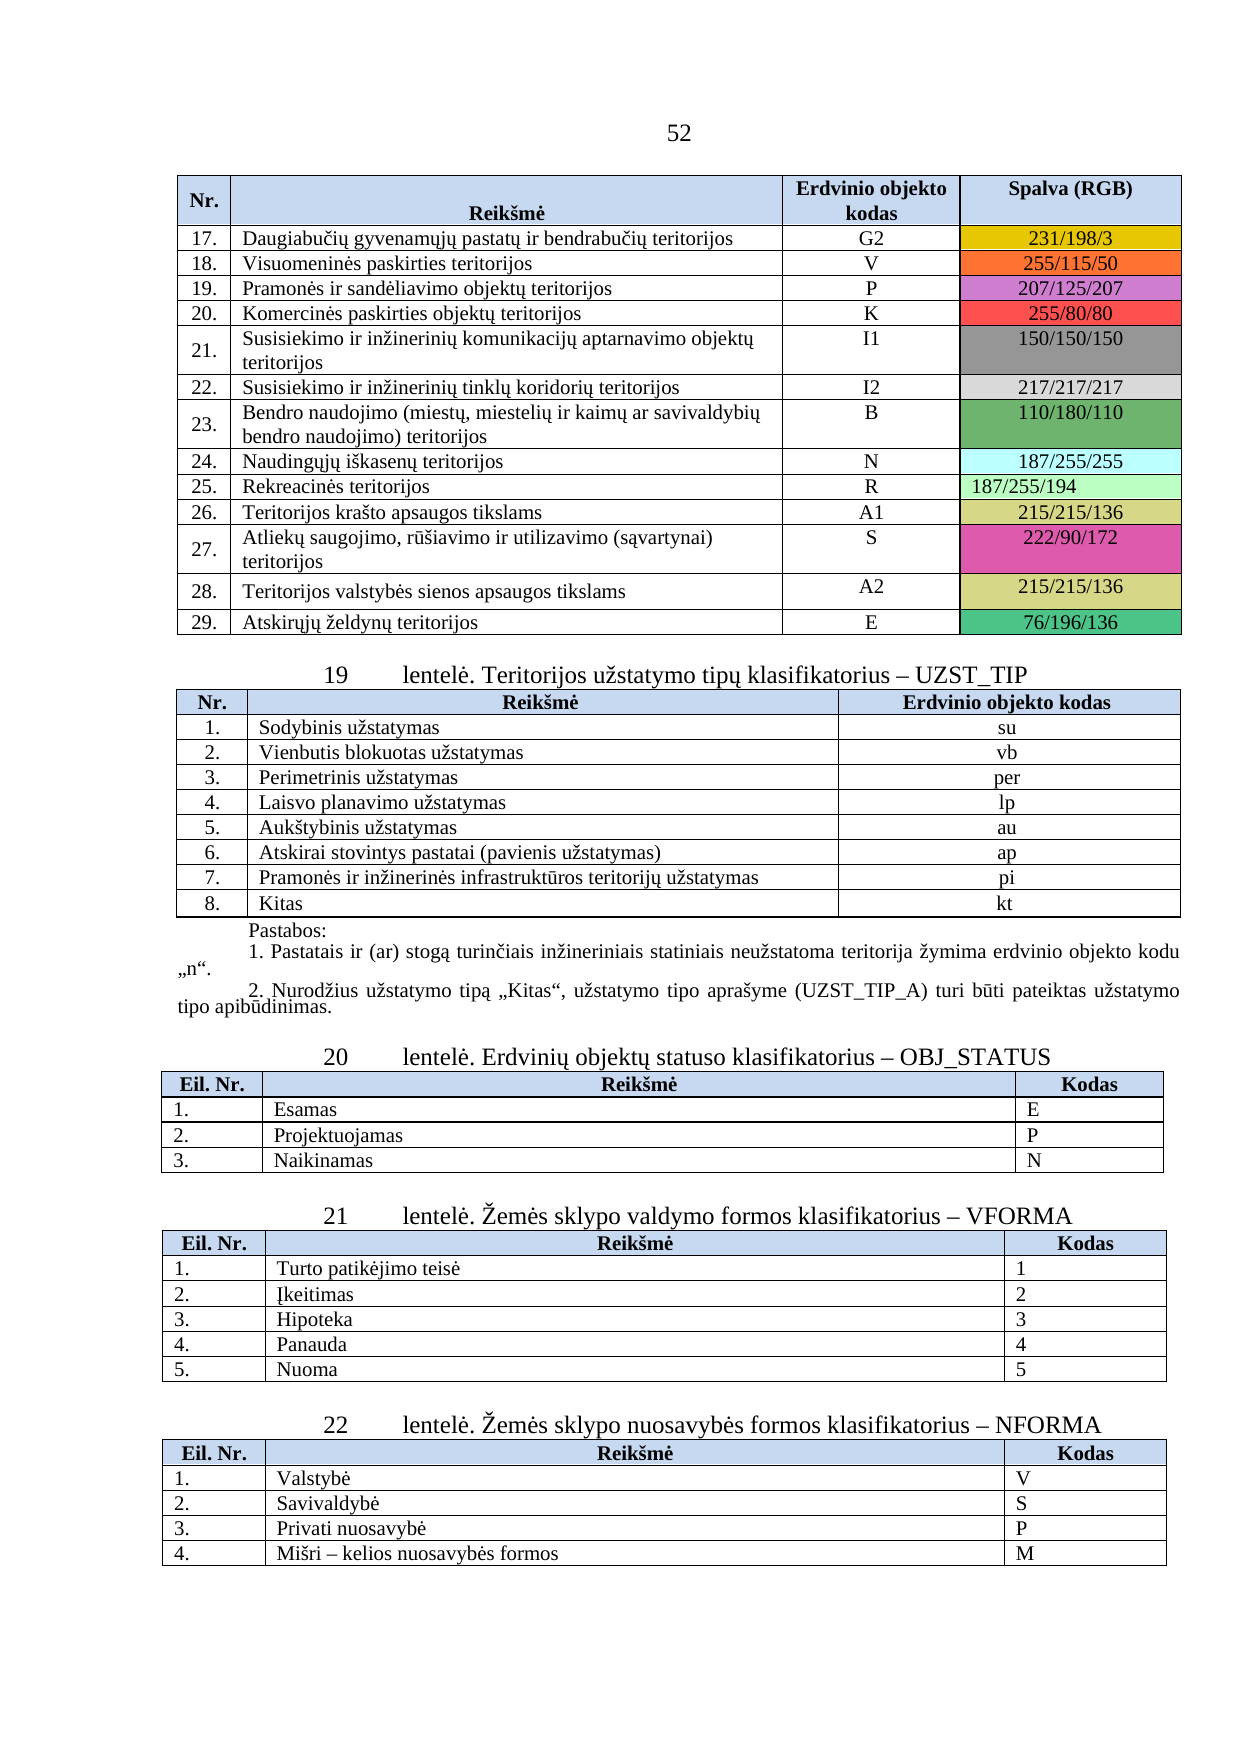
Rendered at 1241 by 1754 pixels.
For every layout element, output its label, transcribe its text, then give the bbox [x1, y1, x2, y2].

table_cell 4 [1005, 1332, 1166, 1356]
table_cell 187/255/194 [961, 475, 1181, 498]
table_header Nr. [178, 176, 230, 224]
table_cell 3. [163, 1307, 265, 1331]
table_cell Atliekų saugojimo, rūšiavimo ir utilizavimo (sąvartynai) teritorijos [231, 525, 782, 573]
table_cell Teritorijos krašto apsaugos tikslams [231, 500, 782, 524]
table_cell G2 [783, 226, 959, 249]
table_cell 4. [177, 790, 247, 814]
table_cell 21. [178, 326, 230, 374]
table_cell 1. [163, 1466, 265, 1489]
table_cell 28. [178, 574, 230, 609]
table_cell 24. [178, 449, 230, 473]
text 19 lentelė. Teritorijos užstatymo tipų klasifikatorius – UZST_TIP [252, 660, 1181, 688]
text 22 lentelė. Žemės sklypo nuosavybės formos klasifikatorius – NFORMA [252, 1411, 1181, 1439]
table_cell Bendro naudojimo (miestų, miestelių ir kaimų ar savivaldybių bendro naudojimo) teritorijos [231, 400, 782, 448]
table_cell Laisvo planavimo užstatymas [248, 790, 838, 814]
table_cell Rekreacinės teritorijos [231, 475, 782, 498]
table_cell per [839, 765, 1180, 789]
table_cell 27. [178, 525, 230, 573]
table_cell E [1016, 1098, 1163, 1121]
table_cell 215/215/136 [961, 574, 1181, 609]
text 21 lentelė. Žemės sklypo valdymo formos klasifikatorius – VFORMA [252, 1201, 1181, 1230]
table_cell S [783, 525, 959, 573]
table_cell R [783, 475, 959, 498]
table_cell 5. [163, 1357, 265, 1381]
table_cell 4. [163, 1541, 265, 1565]
table_cell N [1016, 1148, 1163, 1172]
table_cell 3. [163, 1516, 265, 1540]
table_cell 255/115/50 [961, 251, 1181, 275]
table_cell 3. [162, 1148, 262, 1172]
table_cell 222/90/172 [961, 525, 1181, 573]
table_cell 1 [1005, 1256, 1166, 1280]
table_cell Vienbutis blokuotas užstatymas [248, 740, 838, 764]
table_cell Panauda [266, 1332, 1004, 1356]
table_cell 5 [1005, 1357, 1166, 1381]
table_cell 1. [162, 1098, 262, 1121]
table_cell P [1005, 1516, 1166, 1540]
table_cell Savivaldybė [266, 1491, 1004, 1515]
table_cell 22. [178, 375, 230, 399]
table_cell 215/215/136 [961, 500, 1181, 524]
table_cell 187/255/255 [961, 449, 1181, 473]
table_cell kt [839, 890, 1180, 916]
table_cell 6. [177, 840, 247, 864]
table_cell 3. [177, 765, 247, 789]
table_header Eil. Nr. [163, 1440, 265, 1464]
table_cell 26. [178, 500, 230, 524]
table_cell pi [839, 865, 1180, 889]
table_cell ap [839, 840, 1180, 864]
table_cell Valstybė [266, 1466, 1004, 1489]
table_cell 217/217/217 [961, 375, 1181, 399]
table_cell 17. [178, 226, 230, 249]
table_cell P [783, 276, 959, 300]
table_cell Susisiekimo ir inžinerinių komunikacijų aptarnavimo objektų teritorijos [231, 326, 782, 374]
table_cell 25. [178, 475, 230, 498]
table_header Reikšmė [248, 690, 838, 714]
text 2. Nurodžius užstatymo tipą „Kitas“, užstatymo tipo aprašyme (UZST_TIP_A) turi būti pateiktas užstatymo tipo apibūdinimas. [177, 980, 1181, 1018]
table_header Spalva (RGB) [961, 176, 1181, 224]
table_cell K [783, 301, 959, 325]
table_header Reikšmė [266, 1231, 1004, 1255]
table_cell A2 [783, 574, 959, 609]
table_cell P [1016, 1123, 1163, 1147]
table_header Kodas [1005, 1231, 1166, 1255]
table_cell 255/80/80 [961, 301, 1181, 325]
table_cell au [839, 815, 1180, 839]
table_header Nr. [177, 690, 247, 714]
table_cell Turto patikėjimo teisė [266, 1256, 1004, 1280]
table_cell 150/150/150 [961, 326, 1181, 374]
table_cell 23. [178, 400, 230, 448]
table_cell 4. [163, 1332, 265, 1356]
table_cell Pramonės ir inžinerinės infrastruktūros teritorijų užstatymas [248, 865, 838, 889]
table_cell Visuomeninės paskirties teritorijos [231, 251, 782, 275]
table_cell Įkeitimas [266, 1281, 1004, 1306]
table_cell Nuoma [266, 1357, 1004, 1381]
table_header Reikšmė [263, 1072, 1015, 1096]
table_cell 2. [177, 740, 247, 764]
table_cell 207/125/207 [961, 276, 1181, 300]
table_cell 76/196/136 [961, 610, 1181, 634]
table_cell 20. [178, 301, 230, 325]
table_cell Komercinės paskirties objektų teritorijos [231, 301, 782, 325]
table_cell Sodybinis užstatymas [248, 715, 838, 739]
table_cell Projektuojamas [263, 1123, 1015, 1147]
table_cell E [783, 610, 959, 634]
table_cell Esamas [263, 1098, 1015, 1121]
table_header Erdvinio objekto kodas [783, 176, 959, 224]
table_cell su [839, 715, 1180, 739]
table_cell Kitas [248, 890, 838, 916]
table_cell 19. [178, 276, 230, 300]
table_cell Pramonės ir sandėliavimo objektų teritorijos [231, 276, 782, 300]
table_cell 2. [162, 1123, 262, 1147]
table_cell V [783, 251, 959, 275]
table_cell B [783, 400, 959, 448]
table_cell 18. [178, 251, 230, 275]
table_cell vb [839, 740, 1180, 764]
table_header Reikšmė [231, 176, 782, 224]
table_header Erdvinio objekto kodas [839, 690, 1180, 714]
table_cell Teritorijos valstybės sienos apsaugos tikslams [231, 574, 782, 609]
table_cell Privati nuosavybė [266, 1516, 1004, 1540]
table_cell A1 [783, 500, 959, 524]
table_cell N [783, 449, 959, 473]
table_cell I2 [783, 375, 959, 399]
table_cell Mišri – kelios nuosavybės formos [266, 1541, 1004, 1565]
text 20 lentelė. Erdvinių objektų statuso klasifikatorius – OBJ_STATUS [252, 1042, 1181, 1071]
table_cell 5. [177, 815, 247, 839]
table_cell Aukštybinis užstatymas [248, 815, 838, 839]
table_cell 1. [177, 715, 247, 739]
table_cell 3 [1005, 1307, 1166, 1331]
text Pastabos: [177, 918, 1181, 942]
table_header Eil. Nr. [163, 1231, 265, 1255]
table_cell S [1005, 1491, 1166, 1515]
table_cell Atskirųjų želdynų teritorijos [231, 610, 782, 634]
table_cell M [1005, 1541, 1166, 1565]
table_header Eil. Nr. [162, 1072, 262, 1096]
table_cell 7. [177, 865, 247, 889]
text 1. Pastatais ir (ar) stogą turinčiais inžineriniais statiniais neužstatoma teritorija žymima erdvinio objekto kodu „n“. [177, 942, 1181, 980]
table_cell Naudingųjų iškasenų teritorijos [231, 449, 782, 473]
table_cell Susisiekimo ir inžinerinių tinklų koridorių teritorijos [231, 375, 782, 399]
table_cell Atskirai stovintys pastatai (pavienis užstatymas) [248, 840, 838, 864]
table_cell 2 [1005, 1281, 1166, 1306]
table_cell I1 [783, 326, 959, 374]
table_header Kodas [1005, 1440, 1166, 1464]
table_cell 231/198/3 [961, 226, 1181, 249]
table_cell 1. [163, 1256, 265, 1280]
table_cell 8. [177, 890, 247, 916]
table_cell Naikinamas [263, 1148, 1015, 1172]
table_cell 2. [163, 1281, 265, 1306]
table_cell Hipoteka [266, 1307, 1004, 1331]
table_cell V [1005, 1466, 1166, 1489]
table_header Reikšmė [266, 1440, 1004, 1464]
table_cell Daugiabučių gyvenamųjų pastatų ir bendrabučių teritorijos [231, 226, 782, 249]
table_header Kodas [1016, 1072, 1163, 1096]
table_cell 110/180/110 [961, 400, 1181, 448]
table_cell lp [839, 790, 1180, 814]
table_cell 29. [178, 610, 230, 634]
table_cell Perimetrinis užstatymas [248, 765, 838, 789]
table_cell 2. [163, 1491, 265, 1515]
